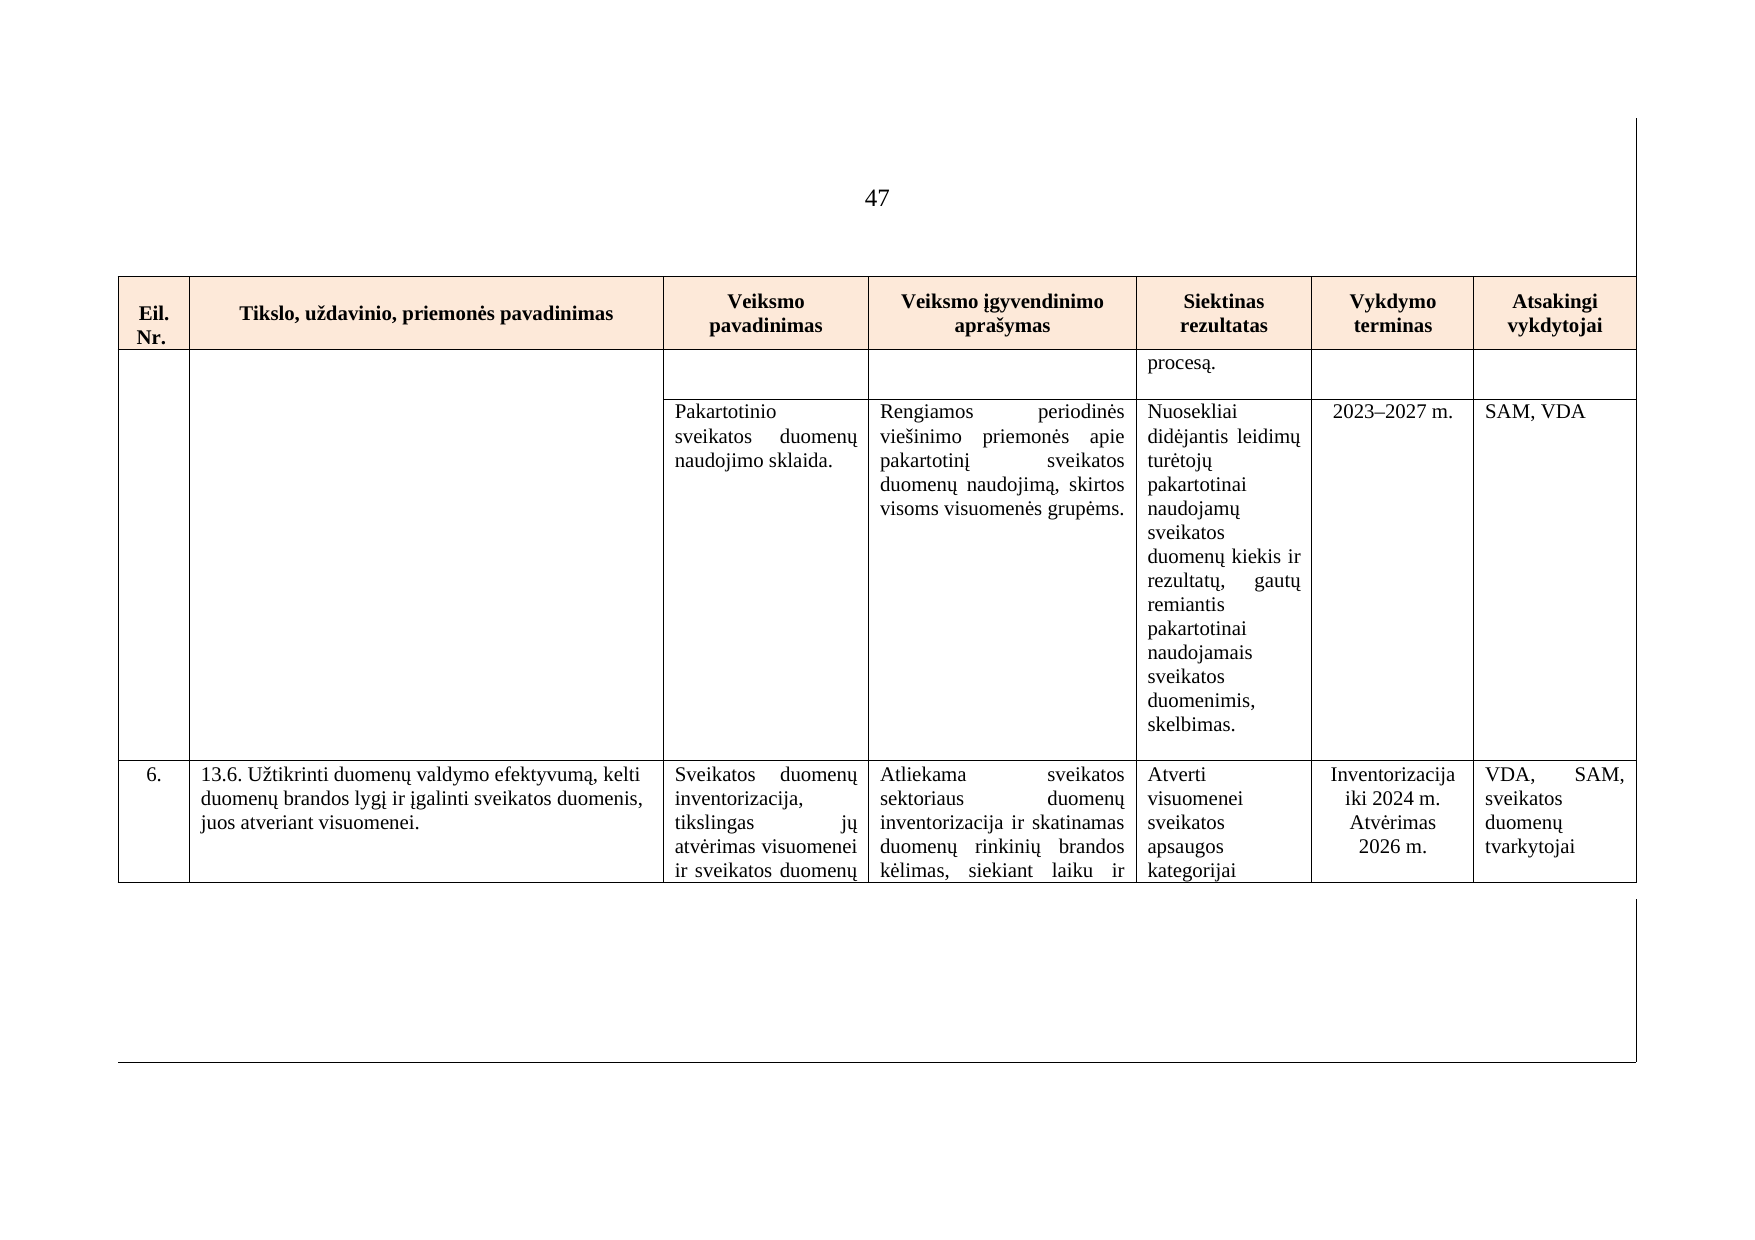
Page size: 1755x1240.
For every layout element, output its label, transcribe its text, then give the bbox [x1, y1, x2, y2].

table_cell [1474, 350, 1636, 398]
table_header Eil. Nr. [119, 277, 189, 349]
table_header Atsakingi vykdytojai [1474, 277, 1636, 349]
table_cell 6. [119, 761, 189, 882]
table_cell procesą. [1137, 350, 1311, 398]
table_cell [664, 350, 868, 398]
table_cell [190, 350, 663, 760]
table_cell VDA, SAM, sveikatos duomenų tvarkytojai [1474, 761, 1636, 882]
table_header Siektinas rezultatas [1137, 277, 1311, 349]
table_cell Nuosekliai didėjantis leidimų turėtojų pakartotinai naudojamų sveikatos duomenų kiekis ir rezultatų, gautų remiantis pakartotinai naudojamais sveikatos duomenimis, skelbimas. [1137, 400, 1311, 760]
table_header Veiksmo pavadinimas [664, 277, 868, 349]
table_cell 2023–2027 m. [1312, 400, 1473, 760]
table_cell [1312, 350, 1473, 398]
table_cell [119, 350, 189, 760]
table_cell Inventorizacija iki 2024 m. Atvėrimas 2026 m. [1312, 761, 1473, 882]
table_cell SAM, VDA [1474, 400, 1636, 760]
table_cell Atverti visuomenei sveikatos apsaugos kategorijai [1137, 761, 1311, 882]
table_header Tikslo, uždavinio, priemonės pavadinimas [190, 277, 663, 349]
table_cell [869, 350, 1136, 398]
table_cell 13.6. Užtikrinti duomenų valdymo efektyvumą, kelti duomenų brandos lygį ir įgalinti sveikatos duomenis, juos atveriant visuomenei. [190, 761, 663, 882]
table_cell Sveikatos duomenų inventorizacija, tikslingas jų atvėrimas visuomenei ir sveikatos duomenų [664, 761, 868, 882]
table_cell Rengiamos periodinės viešinimo priemonės apie pakartotinį sveikatos duomenų naudojimą, skirtos visoms visuomenės grupėms. [869, 400, 1136, 760]
table_cell Pakartotinio sveikatos duomenų naudojimo sklaida. [664, 400, 868, 760]
table_header Vykdymo terminas [1312, 277, 1473, 349]
table_cell Atliekama sveikatos sektoriaus duomenų inventorizacija ir skatinamas duomenų rinkinių brandos kėlimas, siekiant laiku ir [869, 761, 1136, 882]
table_header Veiksmo įgyvendinimo aprašymas [869, 277, 1136, 349]
